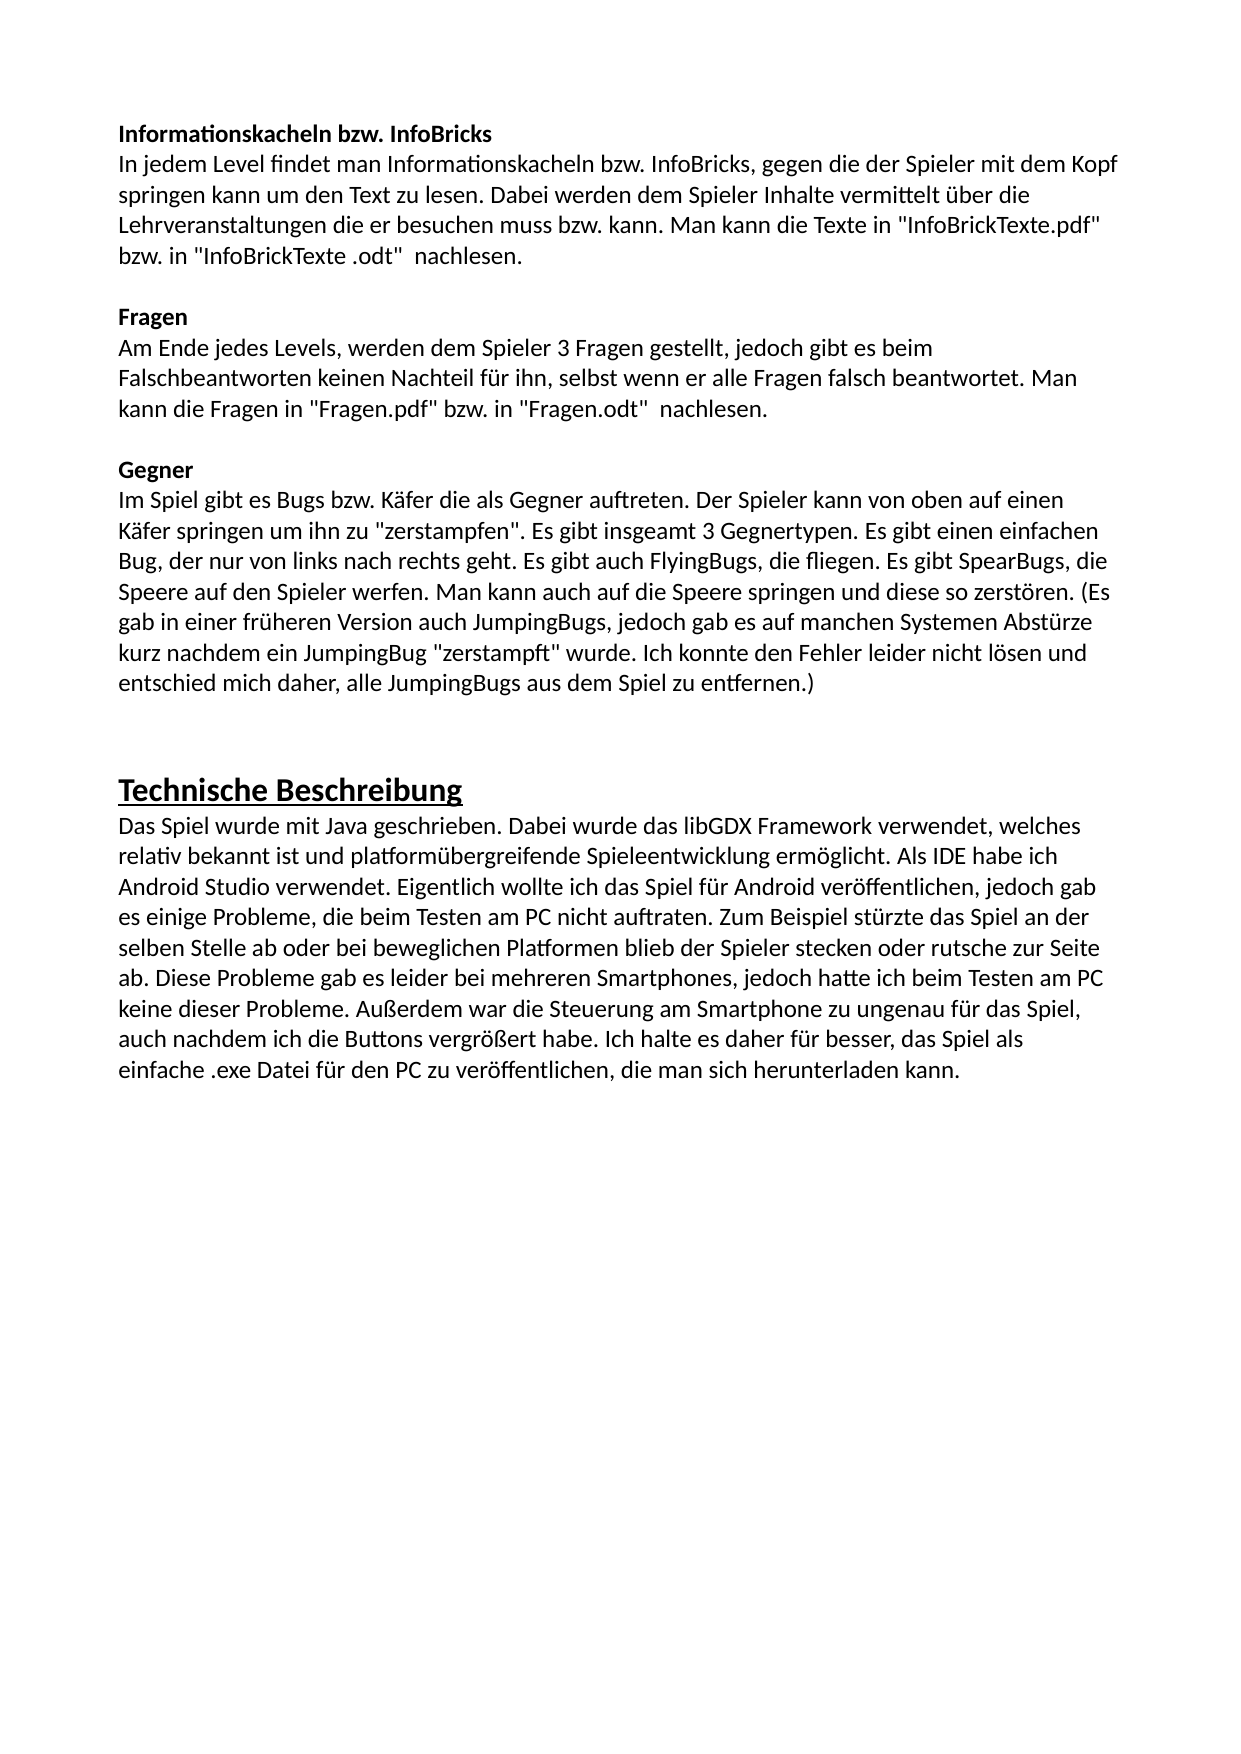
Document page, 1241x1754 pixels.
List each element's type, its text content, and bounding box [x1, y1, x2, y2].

text In jedem Level findet man Informationskacheln bzw. InfoBricks, gegen die der Spieler mit dem Kopf springen kann um den Text zu lesen. Dabei werden dem Spieler Inhalte vermittelt über die Lehrveranstaltungen die er besuchen muss bzw. kann. Man kann die Texte in "InfoBrickTexte.pdf" bzw. in "InfoBrickTexte .odt" nachlesen. [118, 149, 1122, 271]
text Gegner [118, 454, 1122, 484]
text Technische Beschreibung [118, 769, 1122, 810]
text Im Spiel gibt es Bugs bzw. Käfer die als Gegner auftreten. Der Spieler kann von oben auf einen Käfer springen um ihn zu "zerstampfen". Es gibt insgeamt 3 Gegnertypen. Es gibt einen einfachen Bug, der nur von links nach rechts geht. Es gibt auch FlyingBugs, die fliegen. Es gibt SpearBugs, die Speere auf den Spieler werfen. Man kann auch auf die Speere springen und diese so zerstören. (Es gab in einer früheren Version auch JumpingBugs, jedoch gab es auf manchen Systemen Abstürze kurz nachdem ein JumpingBug "zerstampft" wurde. Ich konnte den Fehler leider nicht lösen und entschied mich daher, alle JumpingBugs aus dem Spiel zu entfernen.) [118, 484, 1122, 698]
text Das Spiel wurde mit Java geschrieben. Dabei wurde das libGDX Framework verwendet, welches relativ bekannt ist und platformübergreifende Spieleentwicklung ermöglicht. Als IDE habe ich Android Studio verwendet. Eigentlich wollte ich das Spiel für Android veröffentlichen, jedoch gab es einige Probleme, die beim Testen am PC nicht auftraten. Zum Beispiel stürzte das Spiel an der selben Stelle ab oder bei beweglichen Platformen blieb der Spieler stecken oder rutsche zur Seite ab. Diese Probleme gab es leider bei mehreren Smartphones, jedoch hatte ich beim Testen am PC keine dieser Probleme. Außerdem war die Steuerung am Smartphone zu ungenau für das Spiel, auch nachdem ich die Buttons vergrößert habe. Ich halte es daher für besser, das Spiel als einfache .exe Datei für den PC zu veröffentlichen, die man sich herunterladen kann. [118, 810, 1122, 1085]
text Fragen [118, 301, 1122, 332]
text Informationskacheln bzw. InfoBricks [118, 118, 1122, 149]
text Am Ende jedes Levels, werden dem Spieler 3 Fragen gestellt, jedoch gibt es beim Falschbeantworten keinen Nachteil für ihn, selbst wenn er alle Fragen falsch beantwortet. Man kann die Fragen in "Fragen.pdf" bzw. in "Fragen.odt" nachlesen. [118, 332, 1122, 423]
